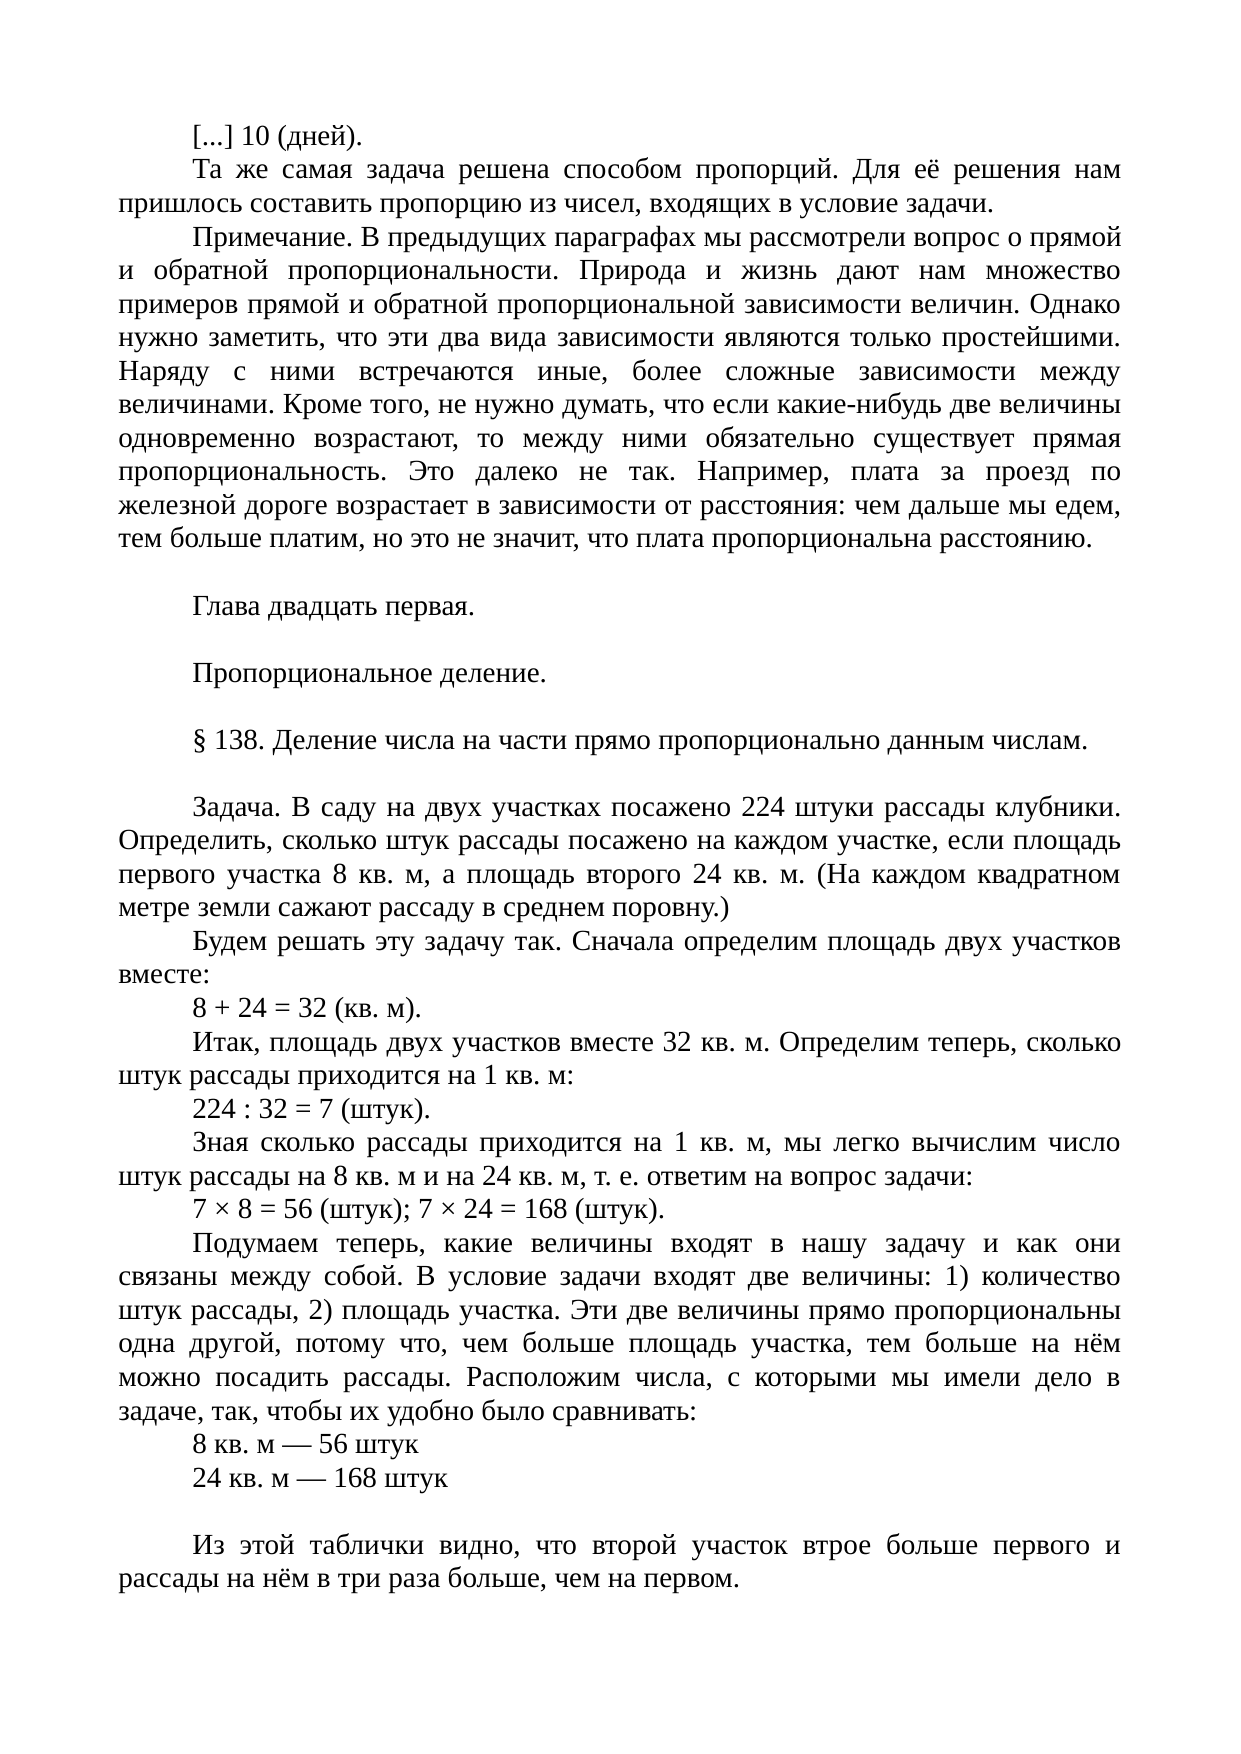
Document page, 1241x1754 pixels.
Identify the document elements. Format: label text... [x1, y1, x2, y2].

text Задача. В саду на двух участках посажено 224 штуки рассады клубники. Определить, сколько штук рассады посажено на каждом участке, если площадь первого участка 8 кв. м, а площадь второго 24 кв. м. (На каждом квадратном метре земли сажают рассаду в среднем поровну.) [118, 789, 1122, 923]
text Та же самая задача решена способом пропорций. Для её решения нам пришлось составить пропорцию из чисел, входящих в условие задачи. [118, 152, 1122, 219]
text Примечание. В предыдущих параграфах мы рассмотрели вопрос о прямой и обратной пропорциональности. Природа и жизнь дают нам множество примеров прямой и обратной пропорциональной зависимости величин. Однако нужно заметить, что эти два вида зависимости являются только простейшими. Наряду с ними встречаются иные, более сложные зависимости между величинами. Кроме того, не нужно думать, что если какие-нибудь две величины одновременно возрастают, то между ними обязательно существует прямая пропорциональность. Это далеко не так. Например, плата за проезд по железной дороге возрастает в зависимости от расстояния: чем дальше мы едем, тем больше платим, но это не значит, что плата пропорциональна расстоянию. [118, 219, 1122, 554]
text 224 : 32 = 7 (штук). [118, 1091, 1122, 1124]
text Глава двадцать первая. [118, 588, 1122, 621]
text 24 кв. м — 168 штук [118, 1460, 1122, 1493]
text Итак, площадь двух участков вместе 32 кв. м. Определим теперь, сколько штук рассады приходится на 1 кв. м: [118, 1024, 1122, 1091]
text § 138. Деление числа на части прямо пропорционально данным числам. [118, 722, 1122, 755]
text Из этой таблички видно, что второй участок втрое больше первого и рассады на нём в три раза больше, чем на первом. [118, 1527, 1122, 1594]
text Пропорциональное деление. [118, 655, 1122, 688]
text Будем решать эту задачу так. Сначала определим площадь двух участков вместе: [118, 923, 1122, 990]
text 7 × 8 = 56 (штук); 7 × 24 = 168 (штук). [118, 1191, 1122, 1225]
text Подумаем теперь, какие величины входят в нашу задачу и как они связаны между собой. В условие задачи входят две величины: 1) количество штук рассады, 2) площадь участка. Эти две величины прямо пропорциональны одна другой, потому что, чем больше площадь участка, тем больше на нём можно посадить рассады. Расположим числа, с которыми мы имели дело в задаче, так, чтобы их удобно было сравнивать: [118, 1225, 1122, 1426]
text 8 кв. м — 56 штук [118, 1426, 1122, 1460]
text Зная сколько рассады приходится на 1 кв. м, мы легко вычислим число штук рассады на 8 кв. м и на 24 кв. м, т. е. ответим на вопрос задачи: [118, 1124, 1122, 1191]
text 8 + 24 = 32 (кв. м). [118, 990, 1122, 1024]
text [...] 10 (дней). [118, 118, 1122, 152]
